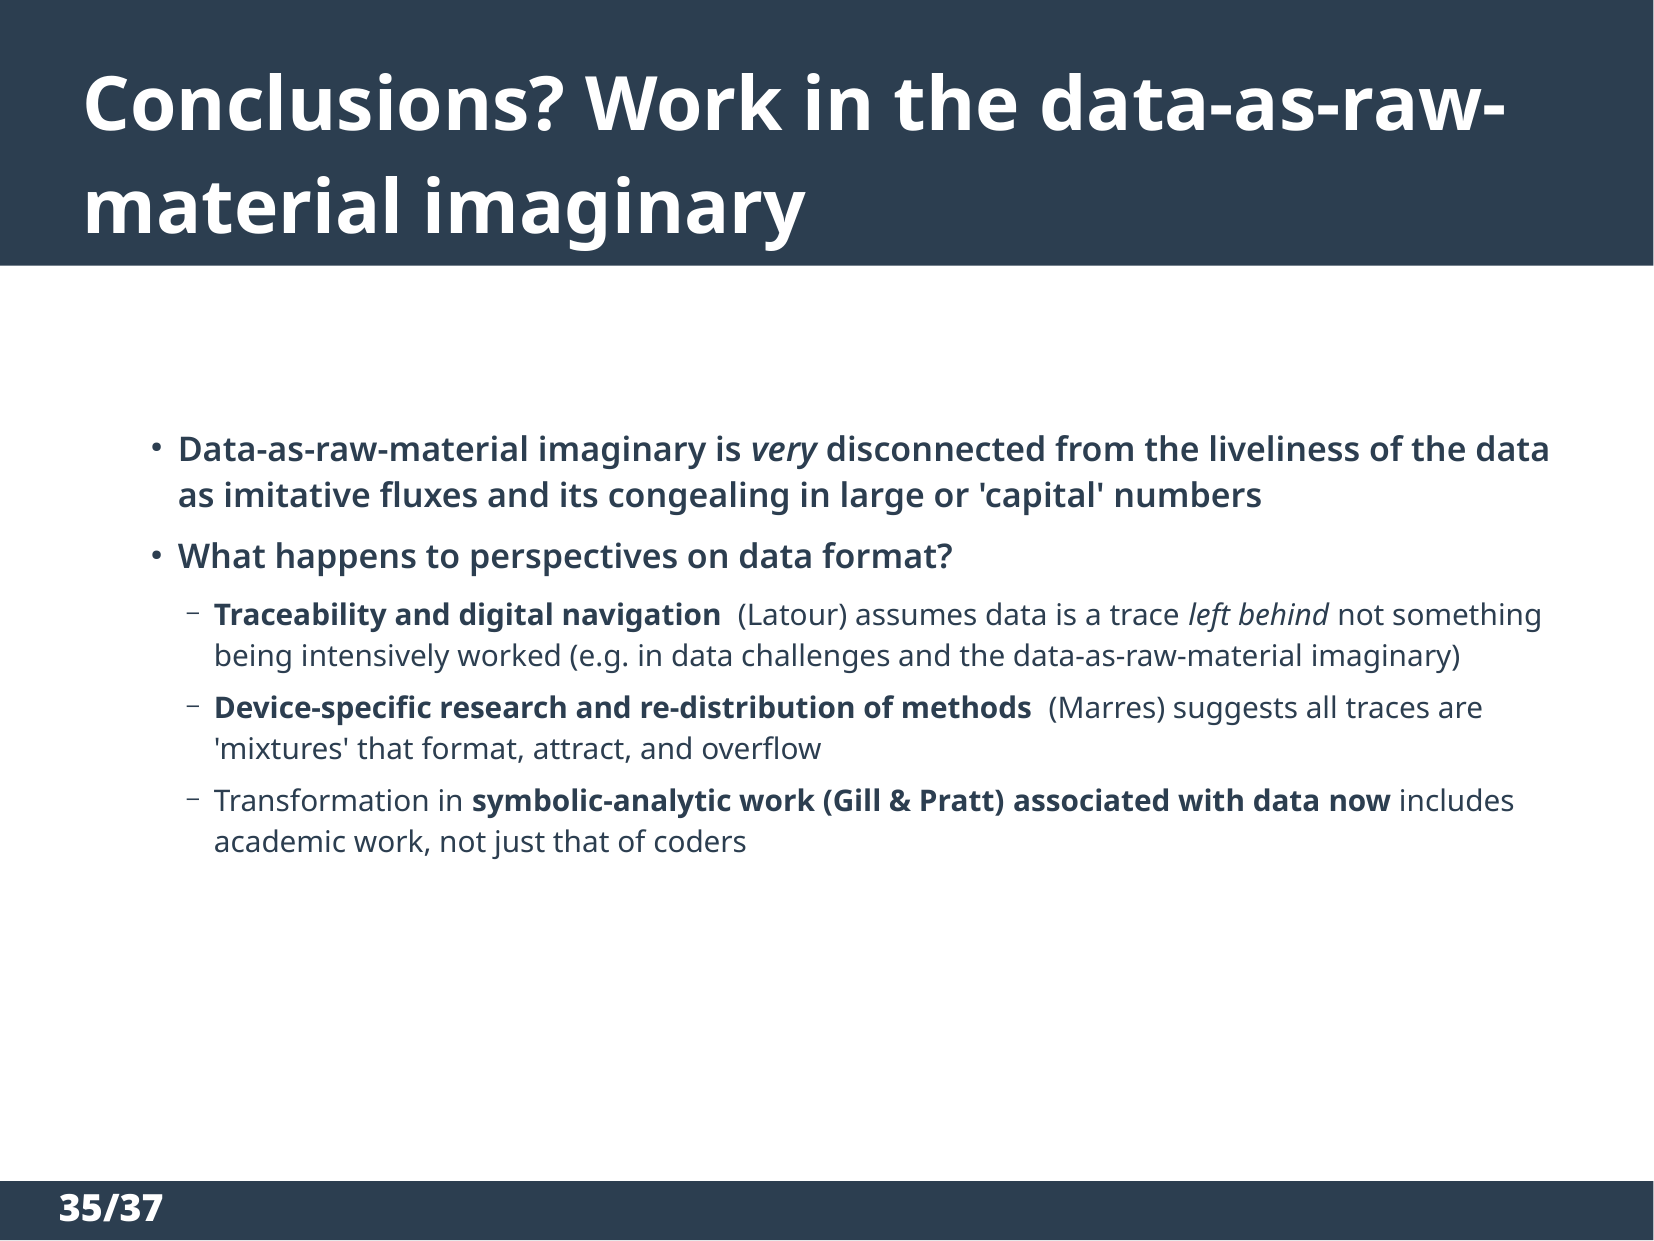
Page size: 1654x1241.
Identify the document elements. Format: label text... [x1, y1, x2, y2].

list Data-as-raw-material imaginary is very disconnected from the liveliness of the data as imitative fluxes and its congealing in large or 'capital' numbers What happens to perspectives on data format? Traceability and digital navigation (Latour) assumes data is a trace left behind not something being intensively worked (e.g. in data challenges and the data-as-raw-material imaginary) Device-specific research and re-distribution of methods (Marres) suggests all traces are 'mixtures' that format, attract, and overflow Transformation in symbolic-analytic work (Gill & Pratt) associated with data now includes academic work, not just that of coders [141, 425, 1571, 875]
title Conclusions? Work in the data-as-raw-material imaginary [82, 49, 1571, 257]
